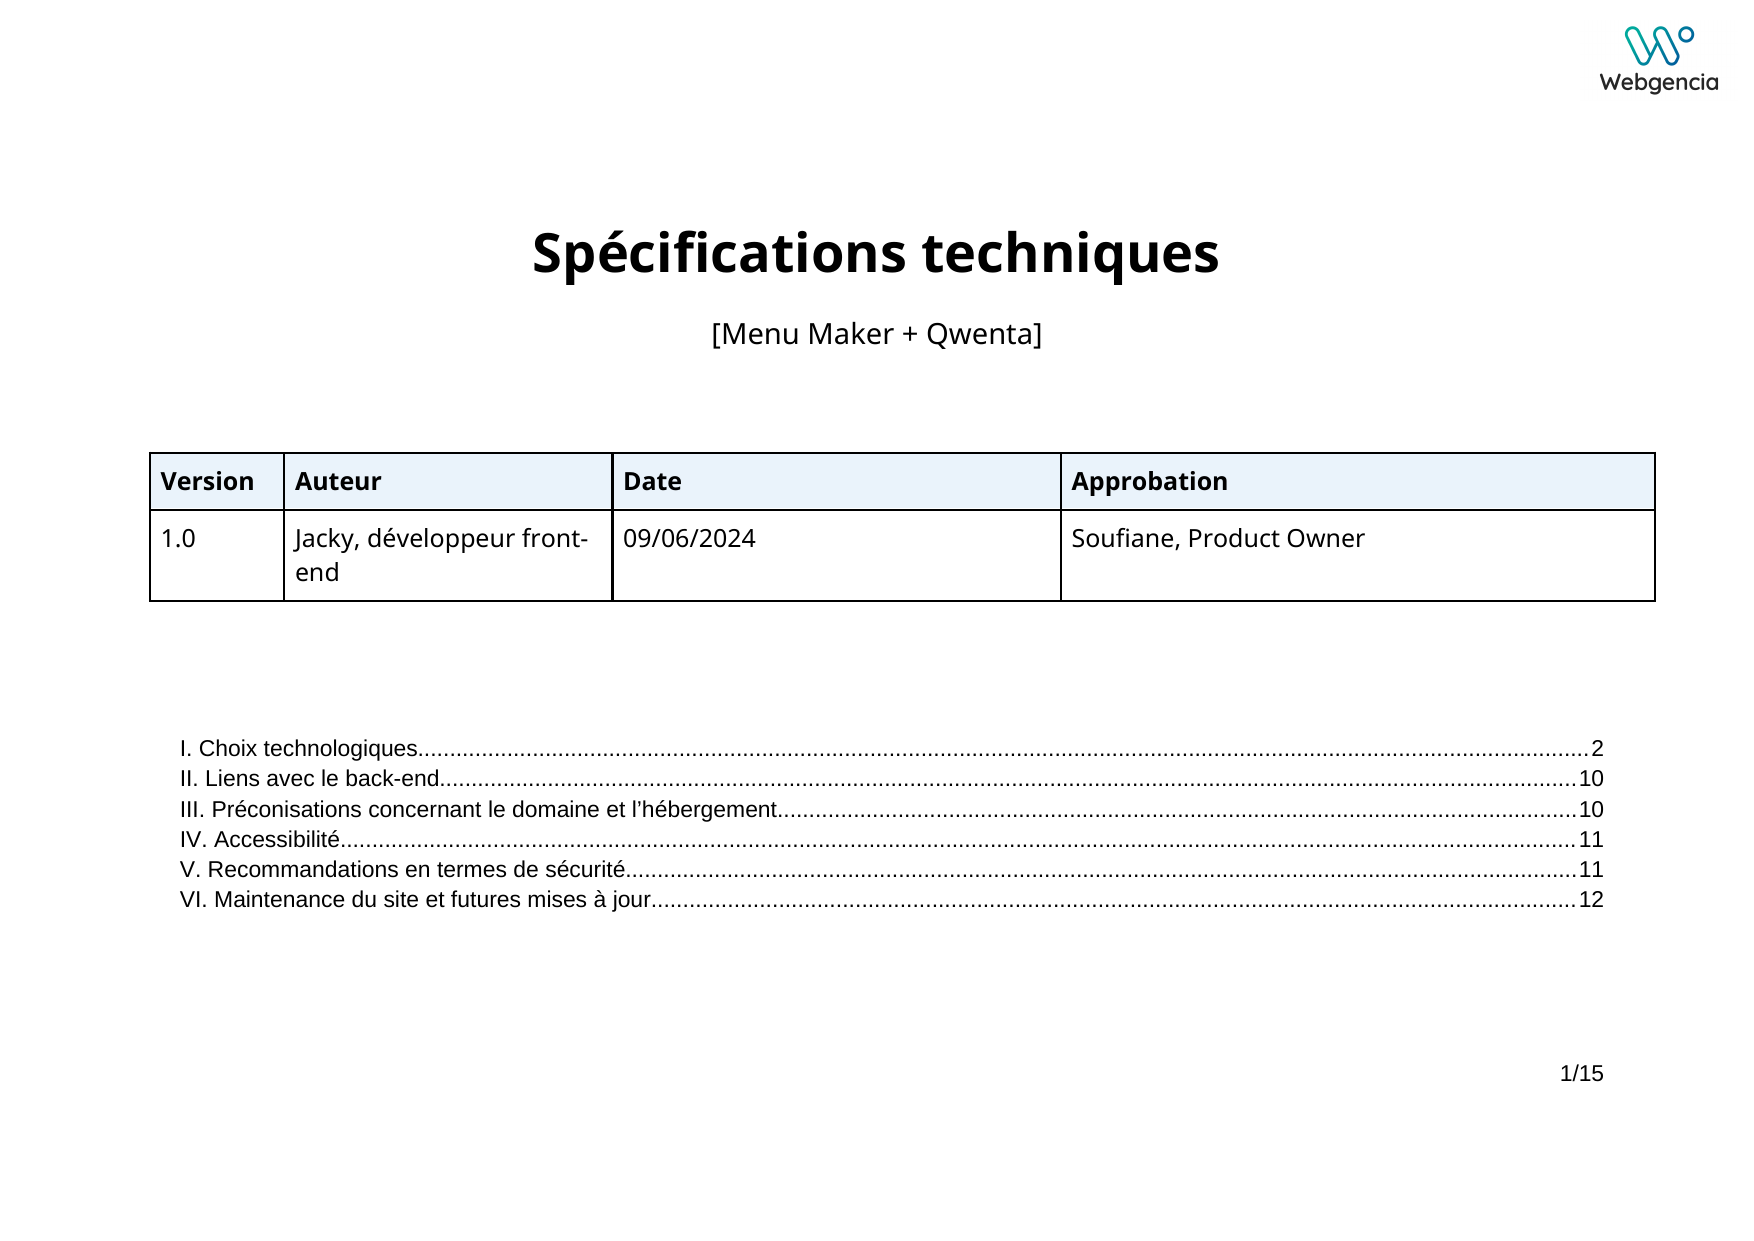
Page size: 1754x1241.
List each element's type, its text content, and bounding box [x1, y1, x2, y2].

table_header Date [614, 454, 1060, 508]
table_cell Jacky, développeur front-end [285, 511, 611, 599]
table_cell 09/06/2024 [614, 511, 1060, 599]
text VI. Maintenance du site et futures mises à jour 12 [179, 886, 1604, 913]
table_header Version [151, 454, 283, 508]
text II. Liens avec le back-end 10 [179, 765, 1604, 792]
picture [1580, 20, 1739, 101]
table_header Approbation [1062, 454, 1654, 508]
text IV. Accessibilité 11 [179, 826, 1604, 852]
table_cell Soufiane, Product Owner [1062, 511, 1654, 599]
text V. Recommandations en termes de sécurité 11 [179, 856, 1604, 882]
text [Menu Maker + Qwenta] [150, 313, 1604, 353]
text I. Choix technologiques 2 [179, 735, 1604, 762]
table_cell 1.0 [151, 511, 283, 599]
title Spécifications techniques [150, 215, 1604, 288]
table_header Auteur [285, 454, 611, 508]
text III. Préconisations concernant le domaine et l’hébergement 10 [179, 796, 1604, 822]
